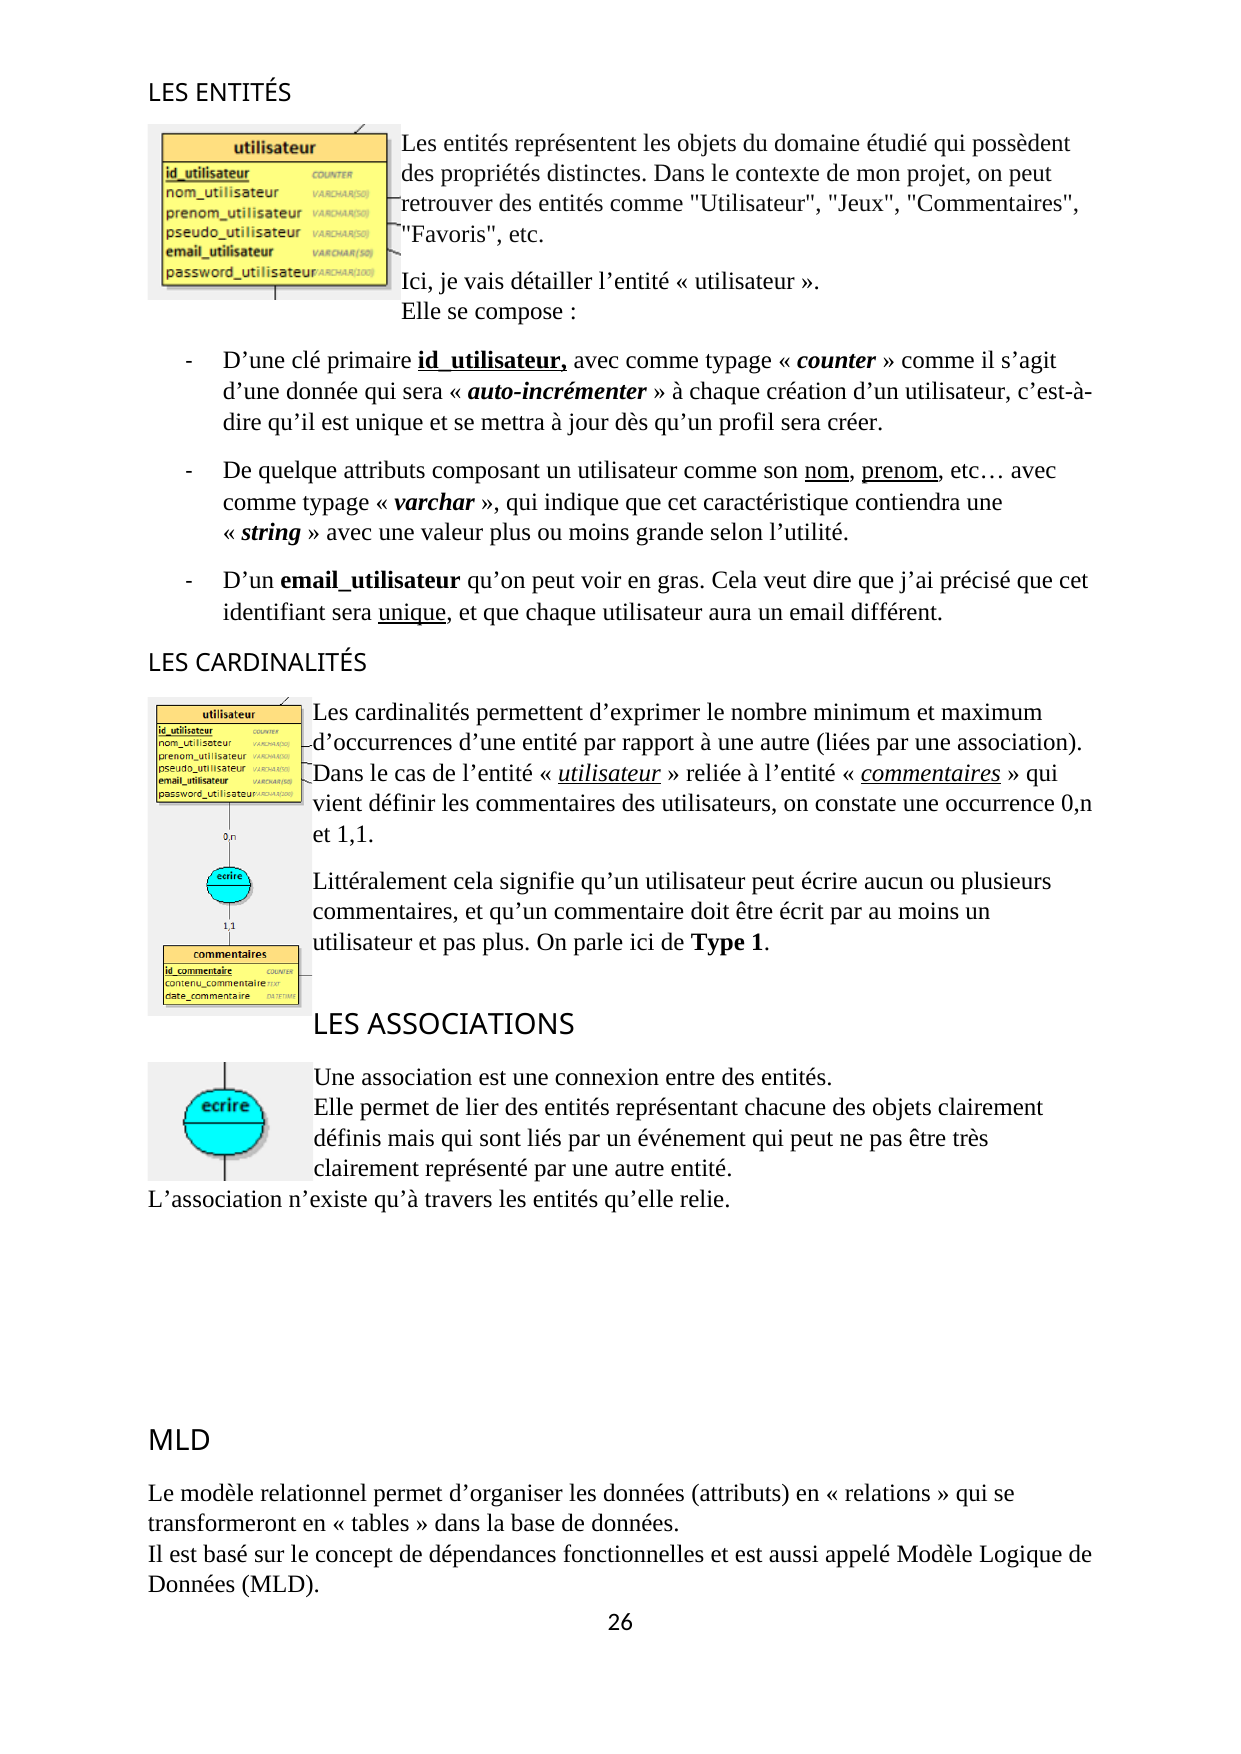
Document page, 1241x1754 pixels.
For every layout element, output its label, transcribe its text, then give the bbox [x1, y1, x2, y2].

text Ici, je vais détailler l’entité « utilisateur ». Elle se compose : [148, 266, 1093, 325]
text MLD [148, 1419, 1093, 1459]
list De quelque attributs composant un utilisateur comme son nom, prenom, etc… avec comme typage « varchar », qui indique que cet caractéristique contiendra une « string » avec une valeur plus ou moins grande selon l’utilité. [185, 454, 1093, 546]
text LES ASSOCIATIONS [148, 1003, 1093, 1043]
text Une association est une connexion entre des entités. Elle permet de lier des entités représentant chacune des objets clairement définis mais qui sont liés par un événement qui peut ne pas être très clairement représenté par une autre entité. L’association n’existe qu’à travers les entités qu’elle relie. [148, 1062, 1093, 1212]
text Le modèle relationnel permet d’organiser les données (attributs) en « relations » qui se transformeront en « tables » dans la base de données. Il est basé sur le concept de dépendances fonctionnelles et est aussi appelé Modèle Logique de Données (MLD). [148, 1478, 1093, 1598]
list D’un email_utilisateur qu’on peut voir en gras. Cela veut dire que j’ai précisé que cet identifiant sera unique, et que chaque utilisateur aura un email différent. [185, 564, 1093, 626]
text Les cardinalités permettent d’exprimer le nombre minimum et maximum d’occurrences d’une entité par rapport à une autre (liées par une association). Dans le cas de l’entité « utilisateur » reliée à l’entité « commentaires » qui vient définir les commentaires des utilisateurs, on constate une occurrence 0,n et 1,1. [313, 697, 1093, 847]
text Les entités représentent les objets du domaine étudié qui possèdent des propriétés distinctes. Dans le contexte de mon projet, on peut retrouver des entités comme "Utilisateur", "Jeux", "Commentaires", "Favoris", etc. [401, 128, 1093, 248]
text LES ENTITÉS [148, 75, 1093, 109]
text LES CARDINALITÉS [148, 644, 1093, 678]
list D’une clé primaire id_utilisateur, avec comme typage « counter » comme il s’agit d’une donnée qui sera « auto-incrémenter » à chaque création d’un utilisateur, c’est-à-dire qu’il est unique et se mettra à jour dès qu’un profil sera créer. [185, 343, 1093, 436]
text Littéralement cela signifie qu’un utilisateur peut écrire aucun ou plusieurs commentaires, et qu’un commentaire doit être écrit par au moins un utilisateur et pas plus. On parle ici de Type 1. [313, 866, 1093, 985]
